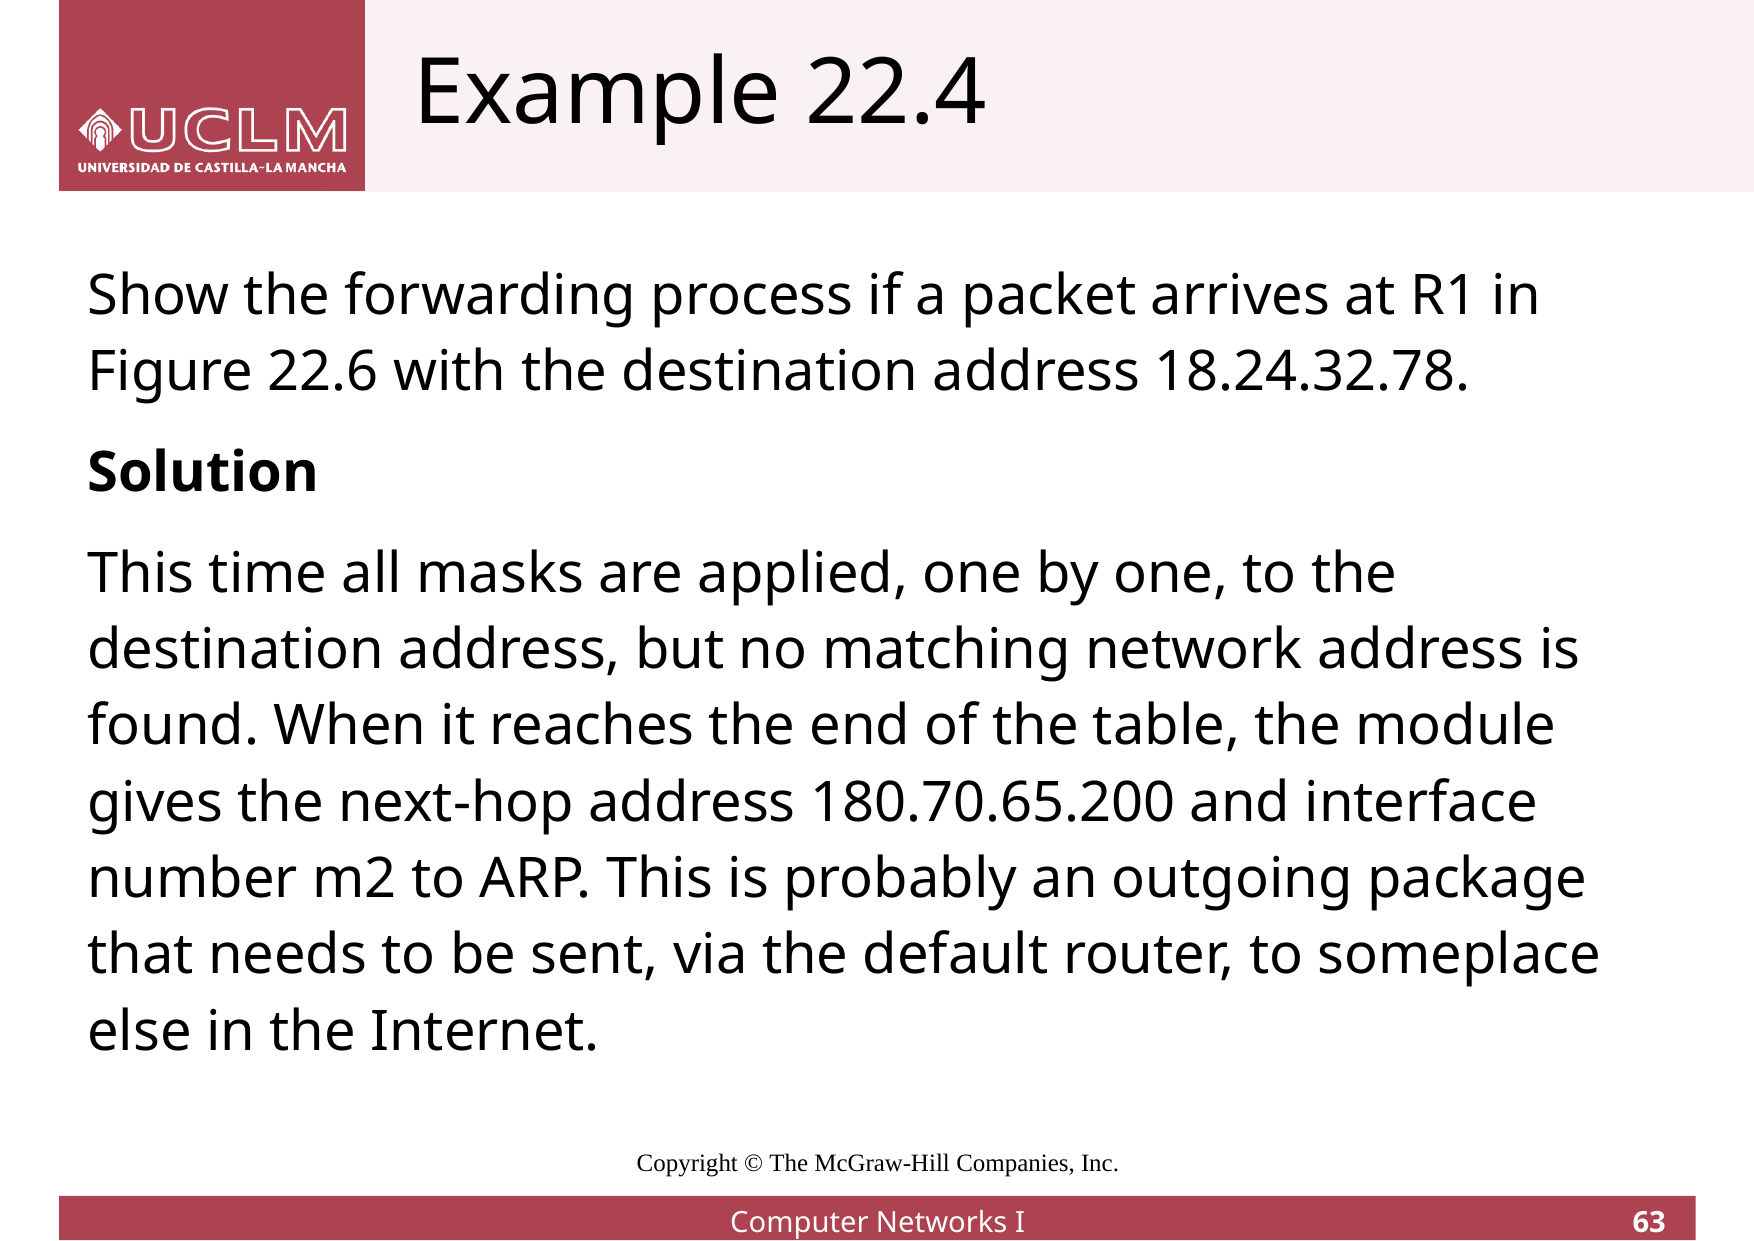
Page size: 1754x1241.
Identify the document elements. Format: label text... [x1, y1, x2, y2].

picture [59, 0, 365, 191]
list Show the forwarding process if a packet arrives at R1 in Figure 22.6 with the destination address 18.24.32.78. Solution This time all masks are applied, one by one, to the destination address, but no matching network address is found. When it reaches the end of the table, the module gives the next-hop address 180.70.65.200 and interface number m2 to ARP. This is probably an outgoing package that needs to be sent, via the default router, to someplace else in the Internet. [87, 254, 1667, 1074]
title Example 22.4 [413, 0, 1667, 198]
text_box Copyright © The McGraw-Hill Companies, Inc. [478, 1136, 1276, 1184]
